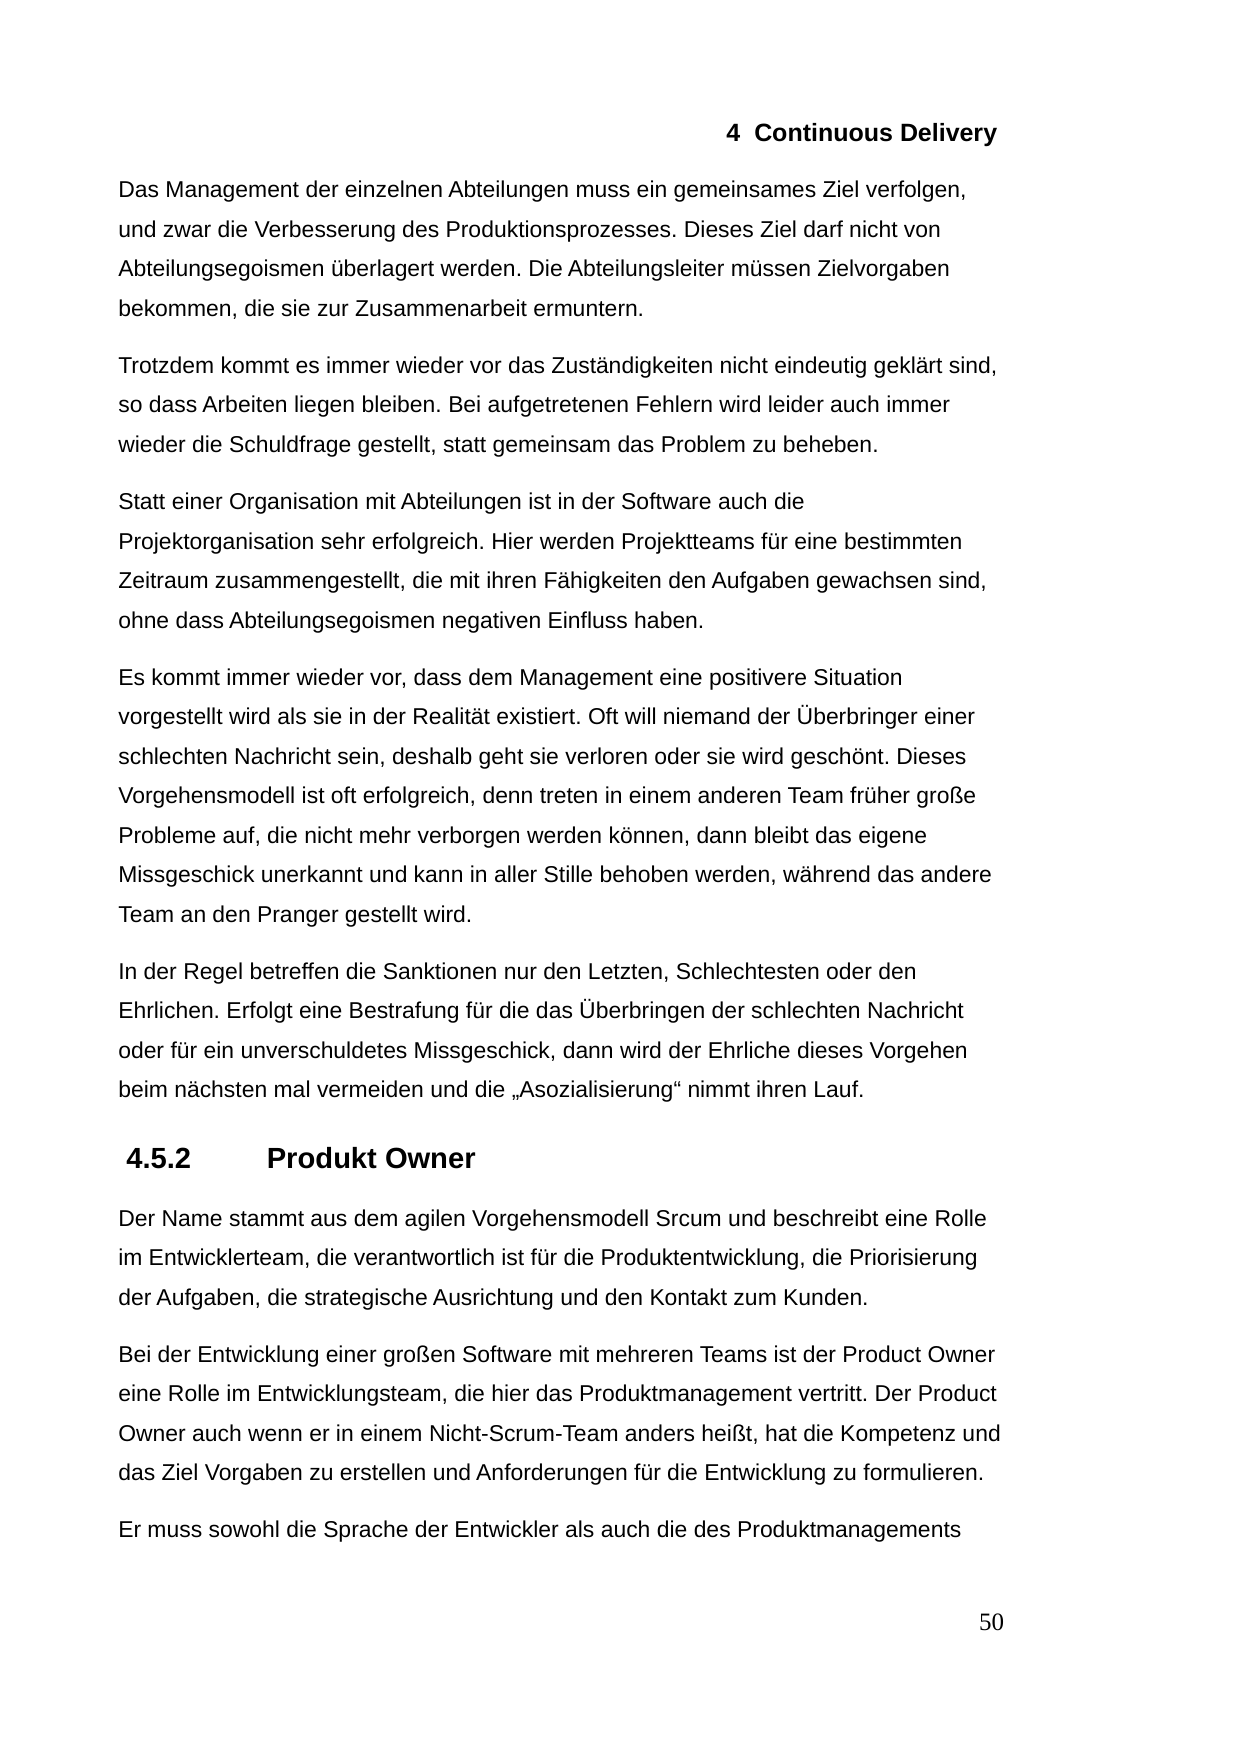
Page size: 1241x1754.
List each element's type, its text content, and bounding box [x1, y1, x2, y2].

text Der Name stammt aus dem agilen Vorgehensmodell Srcum und beschreibt eine Rolle im Entwicklerteam, die verantwortlich ist für die Produktentwicklung, die Priorisierung der Aufgaben, die strategische Ausrichtung und den Kontakt zum Kunden. [118, 1204, 1004, 1310]
text Er muss sowohl die Sprache der Entwickler als auch die des Produktmanagements [118, 1516, 1004, 1543]
text Bei der Entwicklung einer großen Software mit mehreren Teams ist der Product Owner eine Rolle im Entwicklungsteam, die hier das Produktmanagement vertritt. Der Product Owner auch wenn er in einem Nicht-Scrum-Team anders heißt, hat die Kompetenz und das Ziel Vorgaben zu erstellen und Anforderungen für die Entwicklung zu formulieren. [118, 1341, 1004, 1485]
text In der Regel betreffen die Sanktionen nur den Letzten, Schlechtesten oder den Ehrlichen. Erfolgt eine Bestrafung für die das Überbringen der schlechten Nachricht oder für ein unverschuldetes Missgeschick, dann wird der Ehrliche dieses Vorgehen beim nächsten mal vermeiden und die „Asozialisierung“ nimmt ihren Lauf. [118, 958, 1004, 1103]
subtitle Produkt Owner [118, 1141, 1004, 1174]
text Es kommt immer wieder vor, dass dem Management eine positivere Situation vorgestellt wird als sie in der Realität existiert. Oft will niemand der Überbringer einer schlechten Nachricht sein, deshalb geht sie verloren oder sie wird geschönt. Dieses Vorgehensmodell ist oft erfolgreich, denn treten in einem anderen Team früher große Probleme auf, die nicht mehr verborgen werden können, dann bleibt das eigene Missgeschick unerkannt und kann in aller Stille behoben werden, während das andere Team an den Pranger gestellt wird. [118, 664, 1004, 927]
text Trotzdem kommt es immer wieder vor das Zuständigkeiten nicht eindeutig geklärt sind, so dass Arbeiten liegen bleiben. Bei aufgetretenen Fehlern wird leider auch immer wieder die Schuldfrage gestellt, statt gemeinsam das Problem zu beheben. [118, 352, 1004, 457]
text Das Management der einzelnen Abteilungen muss ein gemeinsames Ziel verfolgen, und zwar die Verbesserung des Produktionsprozesses. Dieses Ziel darf nicht von Abteilungsegoismen überlagert werden. Die Abteilungsleiter müssen Zielvorgaben bekommen, die sie zur Zusammenarbeit ermuntern. [118, 176, 1004, 321]
text Statt einer Organisation mit Abteilungen ist in der Software auch die Projektorganisation sehr erfolgreich. Hier werden Projektteams für eine bestimmten Zeitraum zusammengestellt, die mit ihren Fähigkeiten den Aufgaben gewachsen sind, ohne dass Abteilungsegoismen negativen Einfluss haben. [118, 488, 1004, 633]
